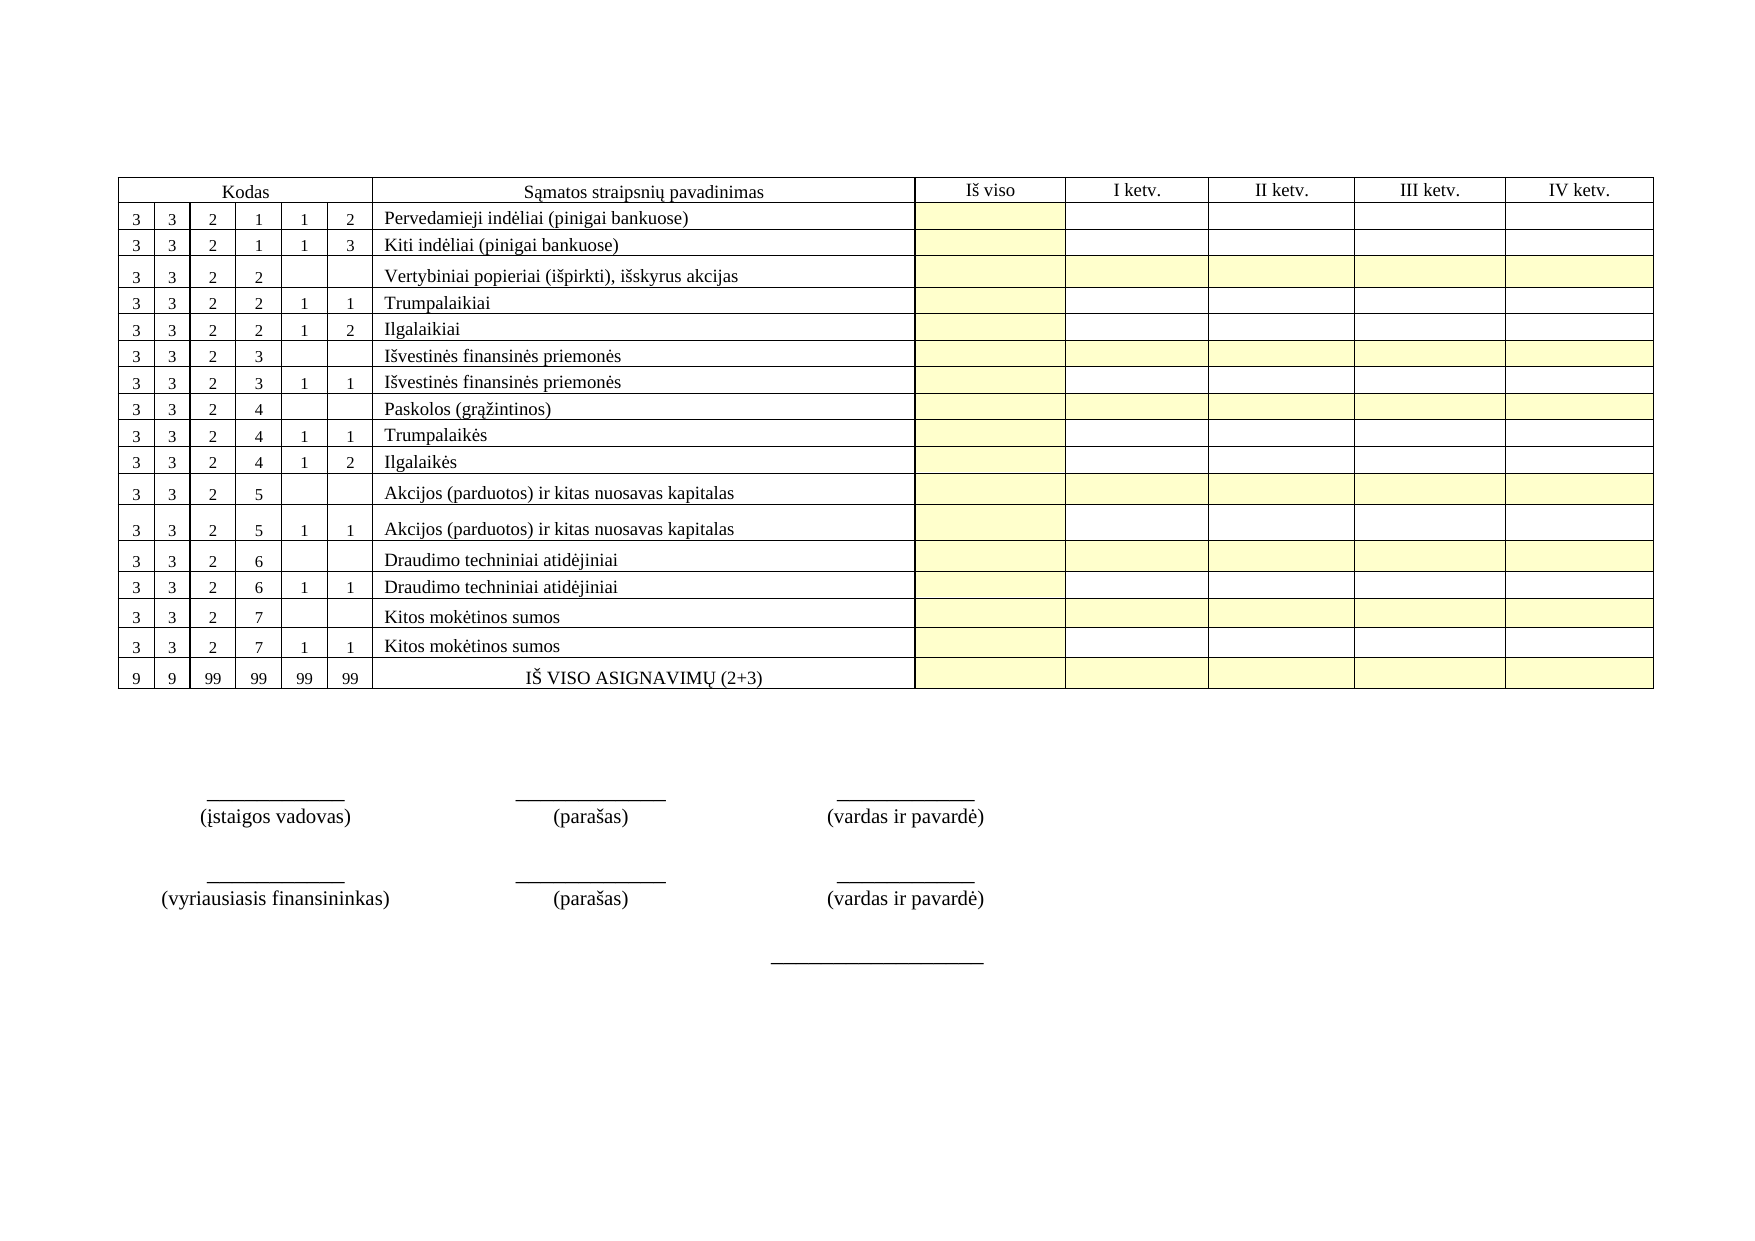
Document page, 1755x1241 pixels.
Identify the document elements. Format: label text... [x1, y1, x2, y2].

table_cell 3 [155, 394, 189, 419]
table_cell 2 [191, 599, 235, 627]
table_cell [1355, 628, 1505, 657]
table_cell Išvestinės finansinės priemonės [373, 367, 914, 393]
table_cell 2 [191, 628, 235, 657]
table_cell [1355, 572, 1505, 597]
table_cell 2 [191, 230, 235, 255]
table_cell 3 [119, 599, 154, 627]
table_cell [1355, 230, 1505, 255]
table_cell [328, 541, 372, 571]
table_cell [1209, 505, 1354, 540]
table_header IV ketv. [1506, 178, 1653, 202]
table_cell [1066, 256, 1208, 287]
table_cell 3 [119, 341, 154, 366]
table_cell 1 [282, 420, 327, 446]
table_cell [1209, 394, 1354, 419]
table_cell [1066, 505, 1208, 540]
table_cell [916, 314, 1065, 340]
table_cell 1 [236, 230, 281, 255]
table_cell 1 [328, 572, 372, 597]
table_cell [1355, 505, 1505, 540]
table_cell 1 [282, 230, 327, 255]
table_cell [1066, 599, 1208, 627]
table_cell 1 [282, 314, 327, 340]
table_cell 1 [328, 420, 372, 446]
table_cell [1209, 256, 1354, 287]
table_cell [328, 394, 372, 419]
table_cell Kitos mokėtinos sumos [373, 628, 914, 657]
table_cell Išvestinės finansinės priemonės [373, 341, 914, 366]
table_cell 2 [191, 314, 235, 340]
table_cell 3 [155, 203, 189, 229]
table_cell 3 [119, 256, 154, 287]
table_cell [1506, 599, 1653, 627]
table_cell 3 [119, 505, 154, 540]
table_cell 2 [328, 203, 372, 229]
table_cell [328, 474, 372, 504]
table_header Kodas [119, 178, 372, 202]
table_cell 3 [119, 541, 154, 571]
table_cell [282, 599, 327, 627]
table_cell [1506, 341, 1653, 366]
table_cell [1355, 447, 1505, 472]
table_cell Ilgalaikiai [373, 314, 914, 340]
table_cell IŠ VISO ASIGNAVIMŲ (2+3) [373, 658, 914, 688]
table_cell 2 [191, 474, 235, 504]
table_header ___________ (vardas ir pavardė) [748, 775, 1063, 828]
table_cell [1506, 658, 1653, 688]
table_cell 3 [155, 314, 189, 340]
table_cell 2 [236, 256, 281, 287]
table_cell [1066, 341, 1208, 366]
table_cell 2 [191, 541, 235, 571]
table_cell 5 [236, 505, 281, 540]
table_cell 3 [155, 420, 189, 446]
table_cell [1066, 230, 1208, 255]
table_header ___________ (vardas ir pavardė) [748, 857, 1063, 910]
table_header ____________ (parašas) [433, 857, 748, 910]
table_cell [1506, 505, 1653, 540]
table_cell [328, 599, 372, 627]
table_cell 3 [119, 288, 154, 313]
table_cell Kiti indėliai (pinigai bankuose) [373, 230, 914, 255]
table_header ___________ (įstaigos vadovas) [118, 775, 433, 828]
table_cell [1506, 420, 1653, 446]
table_cell [1506, 541, 1653, 571]
table_cell [916, 341, 1065, 366]
table_cell [1506, 314, 1653, 340]
table_cell 6 [236, 572, 281, 597]
table_cell 1 [328, 628, 372, 657]
table_cell 2 [191, 420, 235, 446]
table_cell [328, 341, 372, 366]
table_cell Trumpalaikės [373, 420, 914, 446]
table_cell 1 [282, 288, 327, 313]
table_cell [1355, 394, 1505, 419]
table_cell 3 [119, 447, 154, 472]
table_cell [1209, 628, 1354, 657]
table_cell 2 [191, 288, 235, 313]
table_cell 3 [155, 599, 189, 627]
table_cell [916, 420, 1065, 446]
table_cell Akcijos (parduotos) ir kitas nuosavas kapitalas [373, 505, 914, 540]
table_cell 2 [191, 341, 235, 366]
table_cell [282, 256, 327, 287]
table_cell 1 [328, 288, 372, 313]
table_cell 3 [119, 628, 154, 657]
table_cell [1209, 341, 1354, 366]
table_cell 3 [155, 447, 189, 472]
table_cell [1355, 288, 1505, 313]
table_cell 1 [328, 367, 372, 393]
table_cell [1355, 256, 1505, 287]
table_cell Pervedamieji indėliai (pinigai bankuose) [373, 203, 914, 229]
table_cell Vertybiniai popieriai (išpirkti), išskyrus akcijas [373, 256, 914, 287]
table_cell 3 [155, 288, 189, 313]
table_cell 2 [191, 394, 235, 419]
table_cell 7 [236, 628, 281, 657]
table_cell 3 [119, 203, 154, 229]
table_cell [1066, 288, 1208, 313]
table_cell [328, 256, 372, 287]
table_cell 3 [155, 256, 189, 287]
table_cell Kitos mokėtinos sumos [373, 599, 914, 627]
table_cell 1 [282, 505, 327, 540]
table_cell [1066, 658, 1208, 688]
table_cell 2 [191, 505, 235, 540]
table_cell 3 [119, 420, 154, 446]
table_cell 1 [282, 203, 327, 229]
table_cell 7 [236, 599, 281, 627]
table_header I ketv. [1066, 178, 1208, 202]
text _________________ [118, 938, 1636, 967]
table_cell [1506, 447, 1653, 472]
table_cell 3 [119, 314, 154, 340]
table_cell [916, 541, 1065, 571]
table_cell Akcijos (parduotos) ir kitas nuosavas kapitalas [373, 474, 914, 504]
table_cell [1066, 367, 1208, 393]
table_header III ketv. [1355, 178, 1505, 202]
table_cell 4 [236, 420, 281, 446]
table_cell [916, 256, 1065, 287]
table_cell 3 [119, 367, 154, 393]
table_cell [1066, 203, 1208, 229]
table_cell Draudimo techniniai atidėjiniai [373, 572, 914, 597]
table_header Sąmatos straipsnių pavadinimas [373, 178, 914, 202]
table_cell [282, 341, 327, 366]
table_cell 99 [191, 658, 235, 688]
table_cell 2 [191, 367, 235, 393]
table_cell [1506, 474, 1653, 504]
table_cell [1355, 314, 1505, 340]
table_cell 99 [328, 658, 372, 688]
table_cell [282, 541, 327, 571]
table_header ___________ (vyriausiasis finansininkas) [118, 857, 433, 910]
table_cell [916, 505, 1065, 540]
table_cell [1506, 256, 1653, 287]
table_cell 5 [236, 474, 281, 504]
table_cell 1 [282, 367, 327, 393]
table_cell [1355, 341, 1505, 366]
table_cell 3 [155, 628, 189, 657]
table_cell 2 [191, 447, 235, 472]
table_cell [1355, 203, 1505, 229]
table_cell [282, 474, 327, 504]
table_cell [916, 447, 1065, 472]
table_cell 6 [236, 541, 281, 571]
table_cell [282, 394, 327, 419]
table_cell [1209, 367, 1354, 393]
table_cell 3 [119, 394, 154, 419]
table_cell [916, 367, 1065, 393]
table_cell [1506, 367, 1653, 393]
table_cell [1066, 572, 1208, 597]
table_cell [1209, 288, 1354, 313]
table_header Iš viso [916, 178, 1065, 202]
table_cell 9 [155, 658, 189, 688]
table_cell [1209, 230, 1354, 255]
table_cell 1 [282, 628, 327, 657]
table_cell [1355, 367, 1505, 393]
table_cell Ilgalaikės [373, 447, 914, 472]
table_cell [1209, 314, 1354, 340]
table_cell 4 [236, 394, 281, 419]
table_cell 1 [282, 447, 327, 472]
table_cell [1209, 474, 1354, 504]
table_cell 3 [119, 230, 154, 255]
table_cell [1066, 447, 1208, 472]
table_cell [1209, 447, 1354, 472]
table_cell 3 [155, 541, 189, 571]
table_cell [916, 572, 1065, 597]
table_cell 3 [155, 367, 189, 393]
table_cell [1209, 203, 1354, 229]
table_cell [1209, 541, 1354, 571]
table_cell 3 [328, 230, 372, 255]
table_cell 99 [282, 658, 327, 688]
table_cell [1066, 394, 1208, 419]
table_cell [1506, 394, 1653, 419]
table_cell 3 [155, 572, 189, 597]
table_cell [1506, 572, 1653, 597]
table_cell [1355, 474, 1505, 504]
table_cell 3 [155, 474, 189, 504]
table_cell 1 [236, 203, 281, 229]
table_cell 3 [155, 505, 189, 540]
table_cell [1209, 658, 1354, 688]
table_cell [1355, 420, 1505, 446]
table_cell 2 [191, 256, 235, 287]
table_cell 9 [119, 658, 154, 688]
table_cell [916, 203, 1065, 229]
table_cell 1 [328, 505, 372, 540]
table_cell [1066, 314, 1208, 340]
table_header ____________ (parašas) [433, 775, 748, 828]
table_cell 3 [155, 341, 189, 366]
table_cell [916, 288, 1065, 313]
table_cell [916, 658, 1065, 688]
table_cell [1066, 420, 1208, 446]
table_cell [1355, 541, 1505, 571]
table_cell [1506, 288, 1653, 313]
table_cell [916, 474, 1065, 504]
table_cell [916, 230, 1065, 255]
table_cell 4 [236, 447, 281, 472]
table_cell 99 [236, 658, 281, 688]
table_cell [1066, 628, 1208, 657]
table_cell [1355, 658, 1505, 688]
table_cell 2 [191, 572, 235, 597]
table_cell 2 [191, 203, 235, 229]
table_cell [1355, 599, 1505, 627]
table_cell 3 [236, 367, 281, 393]
table_header II ketv. [1209, 178, 1354, 202]
table_cell [1506, 203, 1653, 229]
table_cell [1209, 599, 1354, 627]
table_cell Draudimo techniniai atidėjiniai [373, 541, 914, 571]
table_cell 2 [328, 314, 372, 340]
table_cell [1209, 420, 1354, 446]
table_cell [1506, 628, 1653, 657]
table_cell 1 [282, 572, 327, 597]
table_cell [916, 394, 1065, 419]
table_cell 3 [119, 572, 154, 597]
table_cell 2 [236, 288, 281, 313]
table_cell [1066, 541, 1208, 571]
table_cell [1506, 230, 1653, 255]
table_cell 3 [155, 230, 189, 255]
table_cell 3 [236, 341, 281, 366]
table_cell [916, 599, 1065, 627]
table_cell 2 [236, 314, 281, 340]
table_cell [1209, 572, 1354, 597]
table_cell [916, 628, 1065, 657]
table_cell Paskolos (grąžintinos) [373, 394, 914, 419]
table_cell Trumpalaikiai [373, 288, 914, 313]
table_cell 2 [328, 447, 372, 472]
table_cell [1066, 474, 1208, 504]
table_cell 3 [119, 474, 154, 504]
